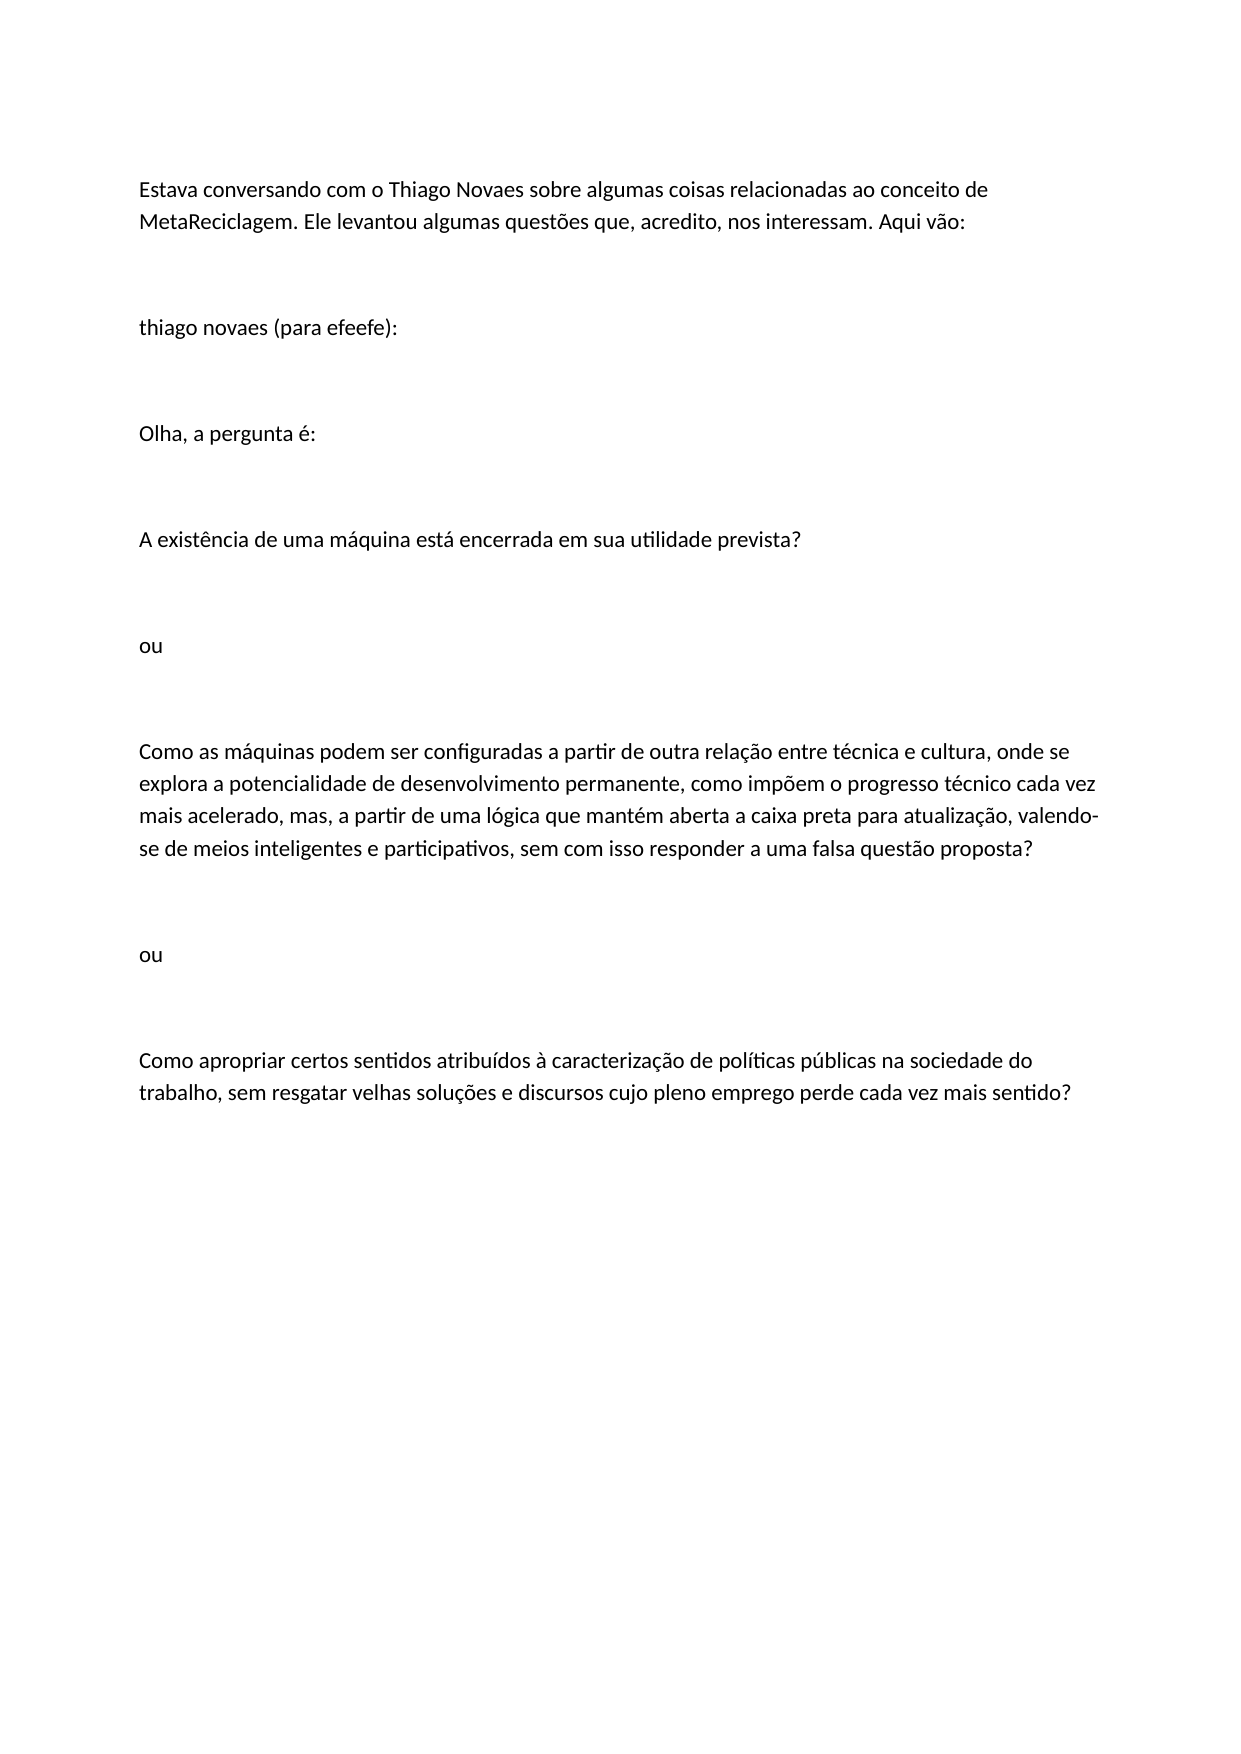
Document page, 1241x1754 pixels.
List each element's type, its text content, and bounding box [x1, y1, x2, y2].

text Olha, a pergunta é: [139, 419, 1101, 447]
text ou [139, 631, 1101, 659]
text Como as máquinas podem ser configuradas a partir de outra relação entre técnica e cultura, onde se explora a potencialidade de desenvolvimento permanente, como impõem o progresso técnico cada vez mais acelerado, mas, a partir de uma lógica que mantém aberta a caixa preta para atualização, valendo-se de meios inteligentes e participativos, sem com isso responder a uma falsa questão proposta? [139, 737, 1101, 862]
text Estava conversando com o Thiago Novaes sobre algumas coisas relacionadas ao conceito de MetaReciclagem. Ele levantou algumas questões que, acredito, nos interessam. Aqui vão: [139, 175, 1101, 235]
text Como apropriar certos sentidos atribuídos à caracterização de políticas públicas na sociedade do trabalho, sem resgatar velhas soluções e discursos cujo pleno emprego perde cada vez mais sentido? [139, 1046, 1101, 1106]
text thiago novaes (para efeefe): [139, 313, 1101, 341]
text A existência de uma máquina está encerrada em sua utilidade prevista? [139, 525, 1101, 553]
text ou [139, 940, 1101, 968]
